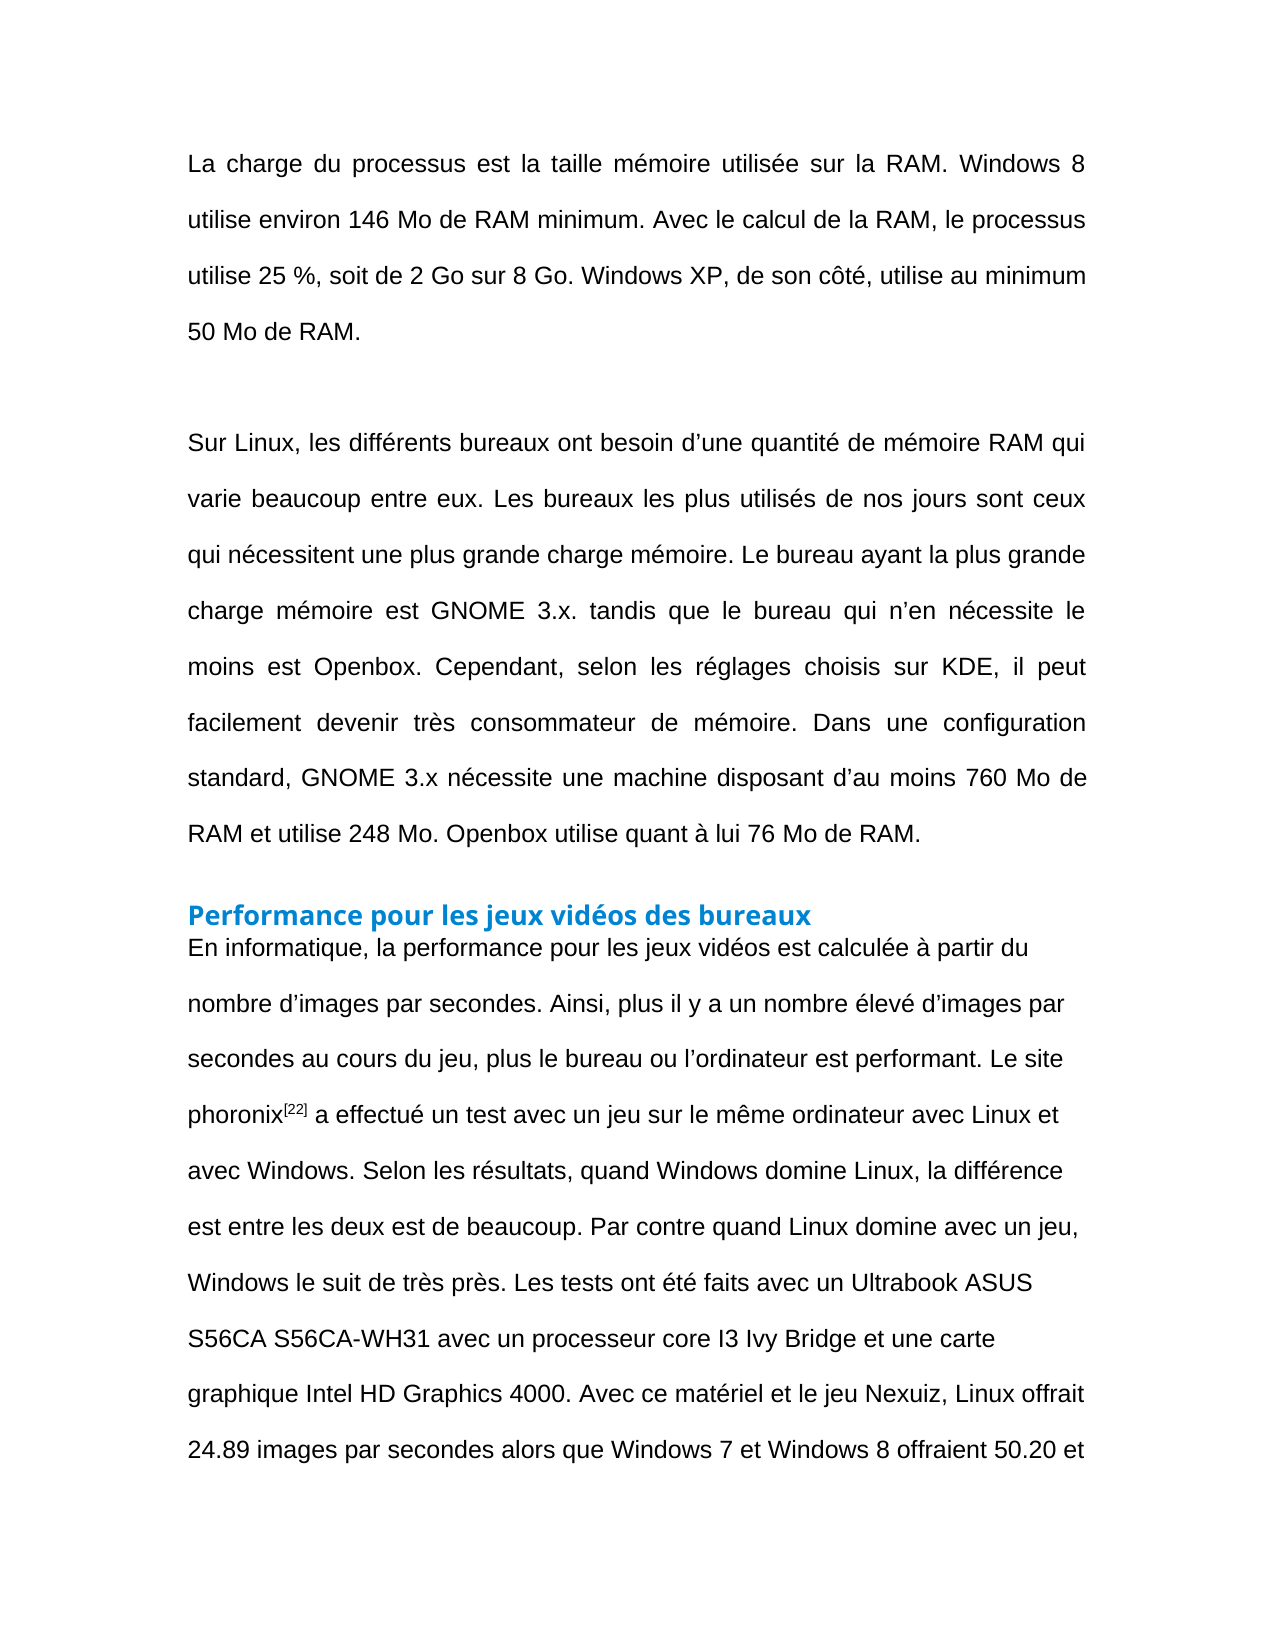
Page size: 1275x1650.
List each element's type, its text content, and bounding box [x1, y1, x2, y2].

text En informatique, la performance pour les jeux vidéos est calculée à partir du nombre d’images par secondes. Ainsi, plus il y a un nombre élevé d’images par secondes au cours du jeu, plus le bureau ou l’ordinateur est performant. Le site phoronix[22] a effectué un test avec un jeu sur le même ordinateur avec Linux et avec Windows. Selon les résultats, quand Windows domine Linux, la différence est entre les deux est de beaucoup. Par contre quand Linux domine avec un jeu, Windows le suit de très près. Les tests ont été faits avec un Ultrabook ASUS S56CA S56CA-WH31 avec un processeur core I3 Ivy Bridge et une carte graphique Intel HD Graphics 4000. Avec ce matériel et le jeu Nexuiz, Linux offrait 24.89 images par secondes alors que Windows 7 et Windows 8 offraient 50.20 et [187, 933, 1087, 1464]
text Sur Linux, les différents bureaux ont besoin d’une quantité de mémoire RAM qui varie beaucoup entre eux. Les bureaux les plus utilisés de nos jours sont ceux qui nécessitent une plus grande charge mémoire. Le bureau ayant la plus grande charge mémoire est GNOME 3.x. tandis que le bureau qui n’en nécessite le moins est Openbox. Cependant, selon les réglages choisis sur KDE, il peut facilement devenir très consommateur de mémoire. Dans une configuration standard, GNOME 3.x nécessite une machine disposant d’au moins 760 Mo de RAM et utilise 248 Mo. Openbox utilise quant à lui 76 Mo de RAM. [187, 429, 1087, 848]
text La charge du processus est la taille mémoire utilisée sur la RAM. Windows 8 utilise environ 146 Mo de RAM minimum. Avec le calcul de la RAM, le processus utilise 25 %, soit de 2 Go sur 8 Go. Windows XP, de son côté, utilise au minimum 50 Mo de RAM. [187, 150, 1087, 345]
subtitle Performance pour les jeux vidéos des bureaux [187, 897, 1087, 933]
